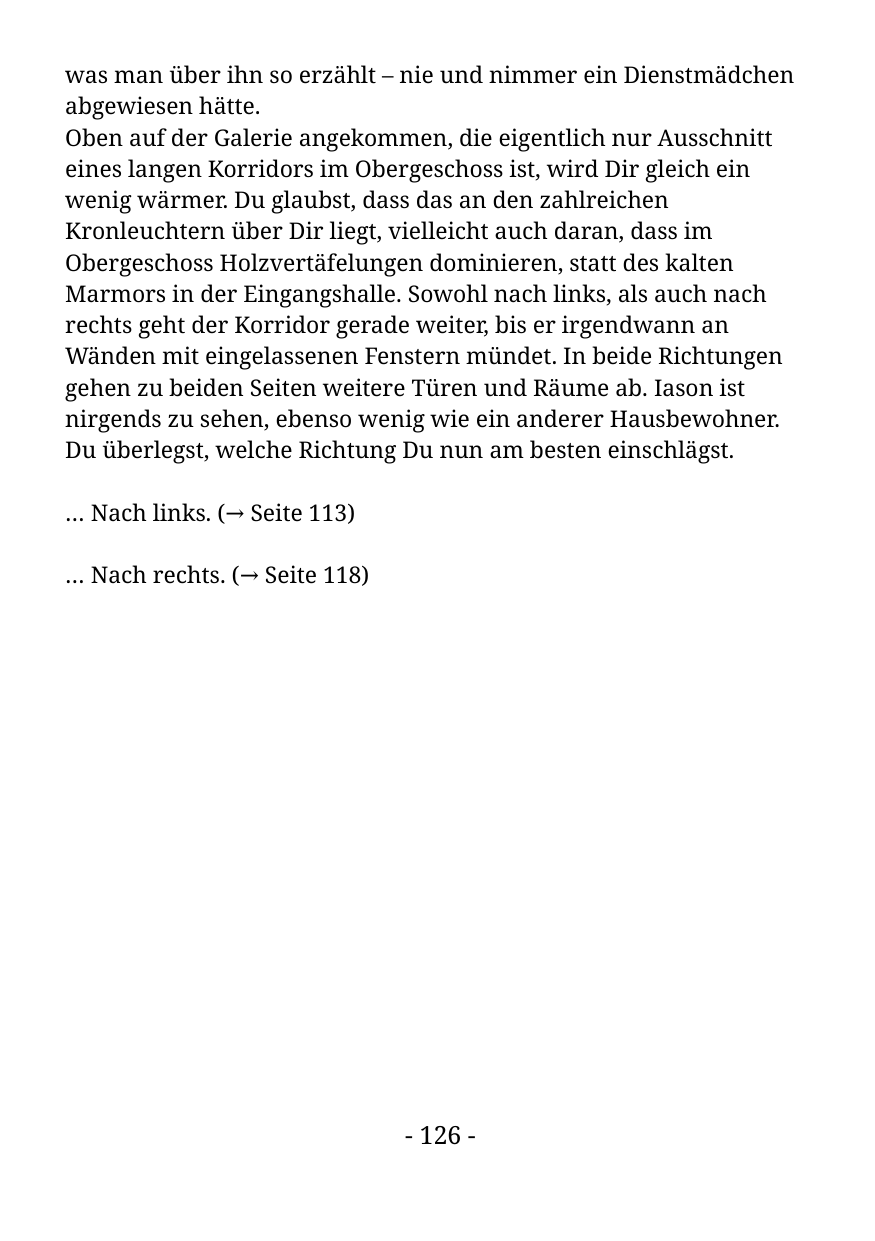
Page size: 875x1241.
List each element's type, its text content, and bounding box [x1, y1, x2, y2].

text was man über ihn so erzählt – nie und nimmer ein Dienstmädchen abgewiesen hätte. [65, 59, 809, 122]
text Oben auf der Galerie angekommen, die eigentlich nur Ausschnitt eines langen Korridors im Obergeschoss ist, wird Dir gleich ein wenig wärmer. Du glaubst, dass das an den zahlreichen Kronleuchtern über Dir liegt, vielleicht auch daran, dass im Obergeschoss Holzvertäfelungen dominieren, statt des kalten Marmors in der Eingangshalle. Sowohl nach links, als auch nach rechts geht der Korridor gerade weiter, bis er irgendwann an Wänden mit eingelassenen Fenstern mündet. In beide Richtungen gehen zu beiden Seiten weitere Türen und Räume ab. Iason ist nirgends zu sehen, ebenso wenig wie ein anderer Hausbewohner. Du überlegst, welche Richtung Du nun am besten einschlägst. [65, 122, 809, 465]
text … Nach rechts. (→ Seite 118) [65, 559, 809, 590]
text … Nach links. (→ Seite 113) [65, 497, 809, 528]
